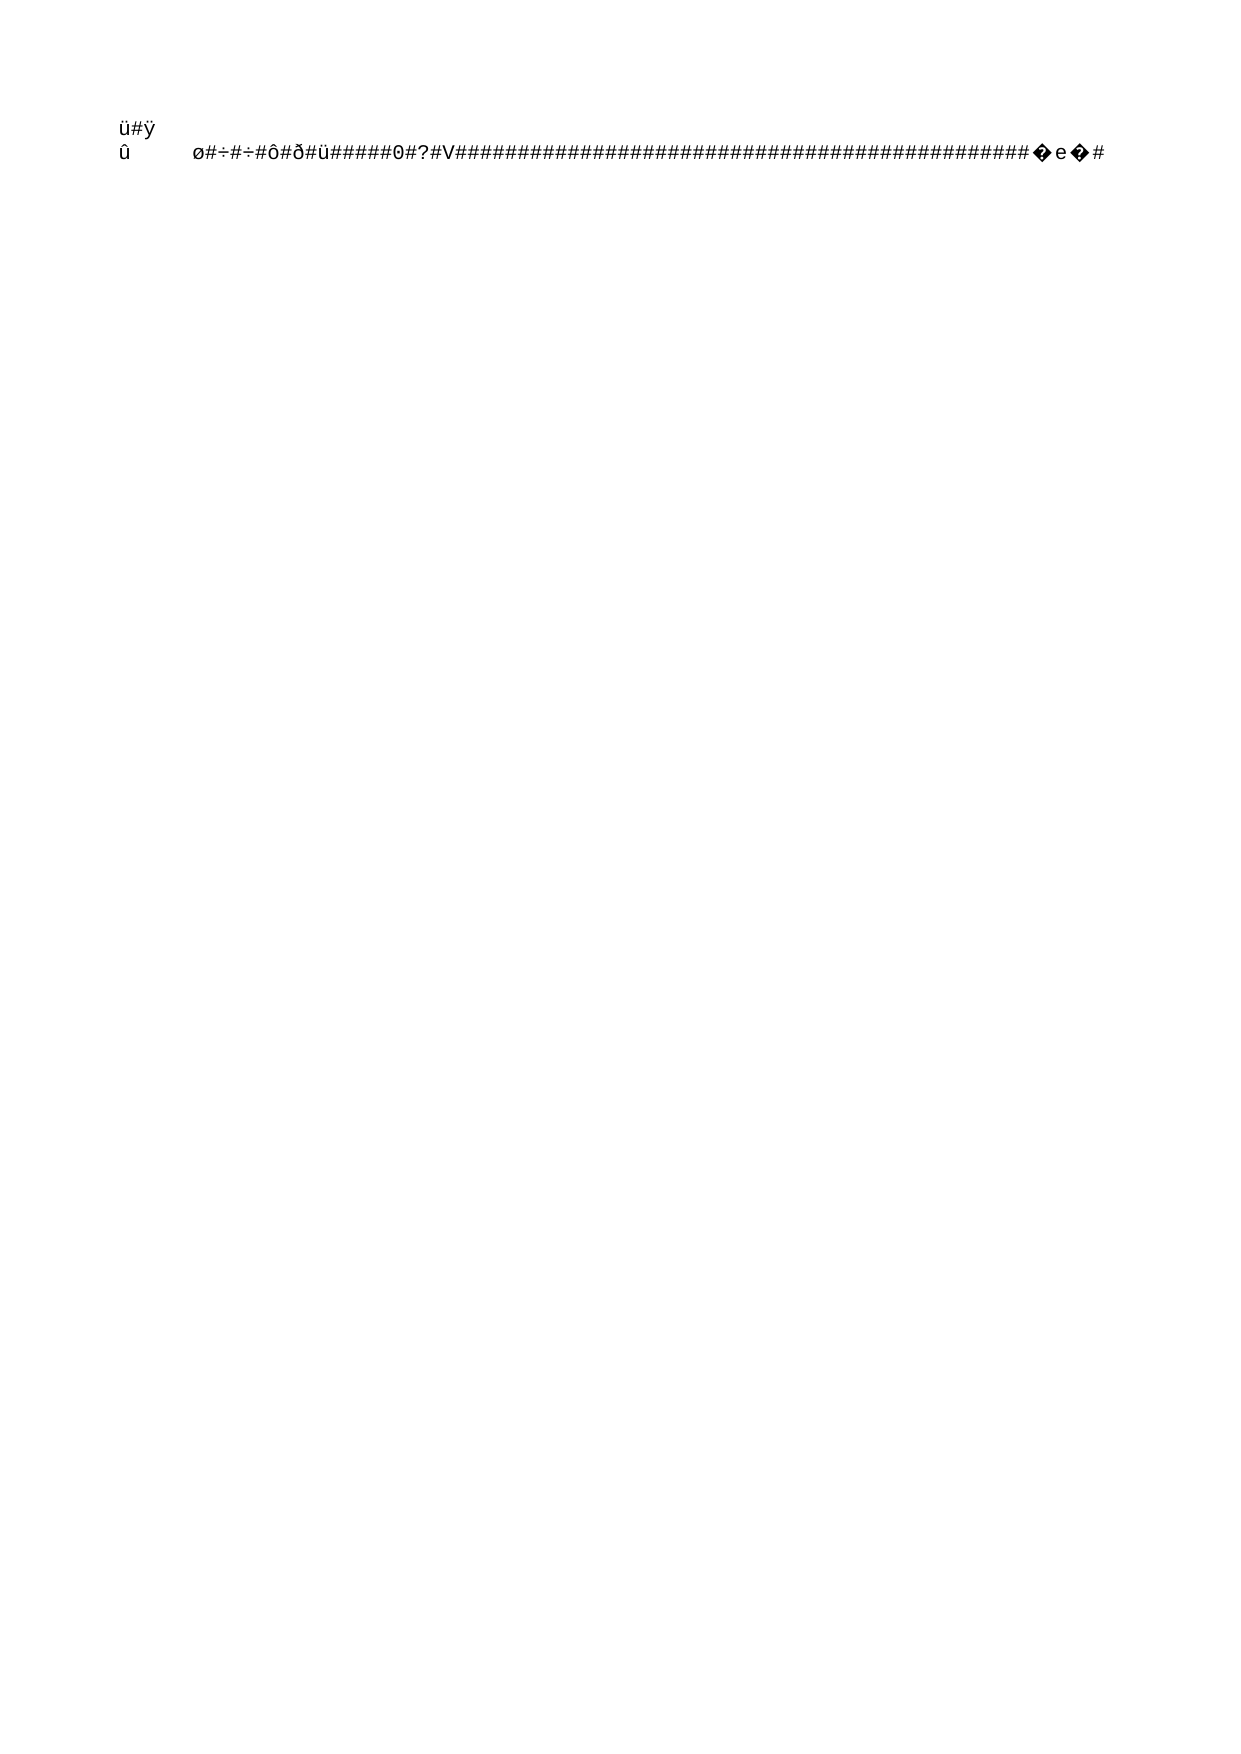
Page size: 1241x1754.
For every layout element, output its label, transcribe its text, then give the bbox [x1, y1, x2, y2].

text ü#ÿ û ø#÷#÷#ô#ð#ü#####0#?#V##############################################�e�# [118, 118, 1122, 165]
